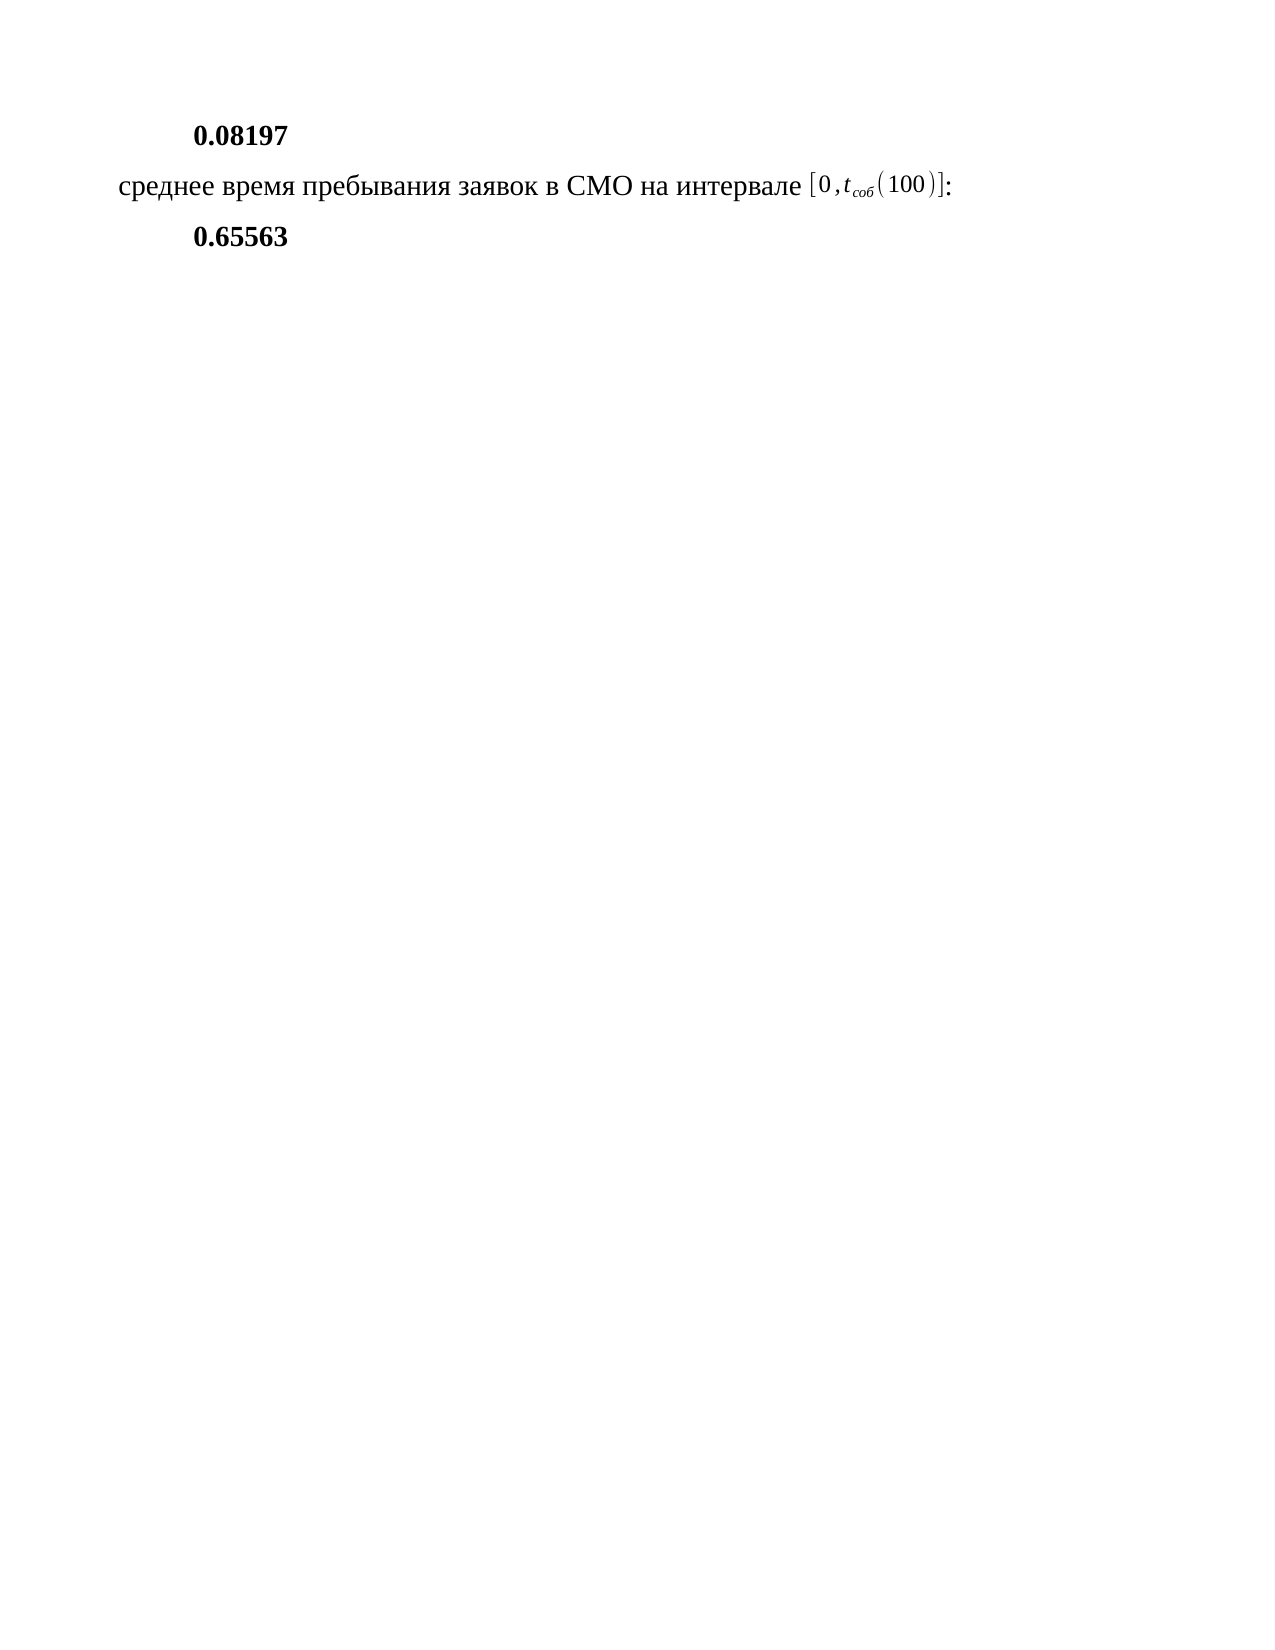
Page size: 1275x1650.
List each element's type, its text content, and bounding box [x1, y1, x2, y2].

text среднее время пребывания заявок в СМО на интервале : [118, 168, 1157, 202]
text 0.65563 [118, 219, 1157, 252]
text 0.08197 [118, 118, 1157, 152]
